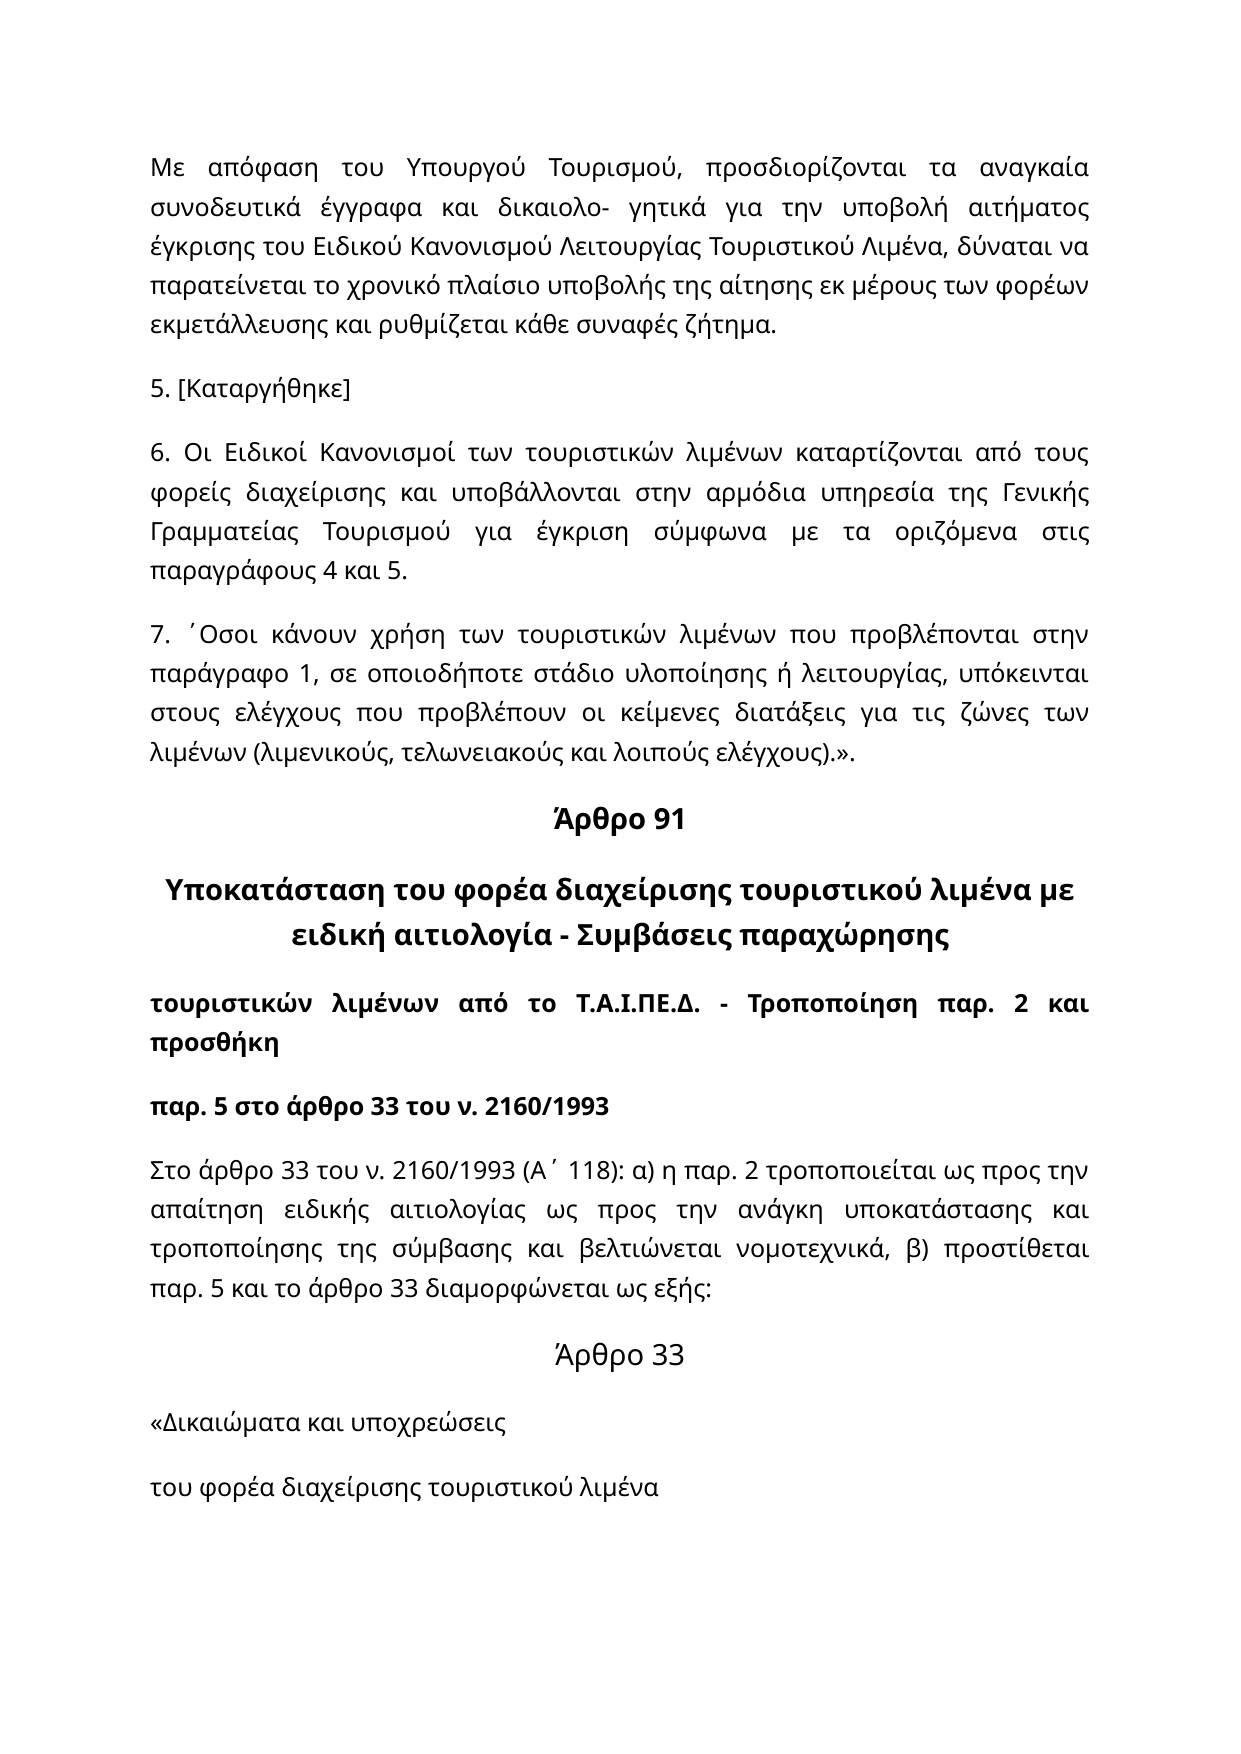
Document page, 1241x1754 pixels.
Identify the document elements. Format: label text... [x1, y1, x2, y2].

text τουριστικών λιμένων από το Τ.Α.Ι.ΠΕ.Δ. - Τροποποίηση παρ. 2 και προσθήκη [150, 985, 1090, 1058]
subtitle Άρθρο 33 [150, 1334, 1090, 1374]
text Με απόφαση του Υπουργού Τουρισμού, προσδιορίζονται τα αναγκαία συνοδευτικά έγγραφα και δικαιολο- γητικά για την υποβολή αιτήματος έγκρισης του Ειδικού Κανονισμού Λειτουργίας Τουριστικού Λιμένα, δύναται να παρατείνεται το χρονικό πλαίσιο υποβολής της αίτησης εκ μέρους των φορέων εκμετάλλευσης και ρυθμίζεται κάθε συναφές ζήτημα. [150, 150, 1090, 341]
text «Δικαιώματα και υποχρεώσεις [150, 1405, 1090, 1439]
text του φορέα διαχείρισης τουριστικού λιμένα [150, 1469, 1090, 1503]
text 7. ΄Οσοι κάνουν χρήση των τουριστικών λιμένων που προβλέπονται στην παράγραφο 1, σε οποιοδήποτε στάδιο υλοποίησης ή λειτουργίας, υπόκεινται στους ελέγχους που προβλέπουν οι κείμενες διατάξεις για τις ζώνες των λιμένων (λιμενικούς, τελωνειακούς και λοιπούς ελέγχους).». [150, 617, 1090, 768]
text 5. [Καταργήθηκε] [150, 371, 1090, 405]
text παρ. 5 στο άρθρο 33 του ν. 2160/1993 [150, 1088, 1090, 1123]
text 6. Οι Ειδικοί Κανονισμοί των τουριστικών λιμένων καταρτίζονται από τους φορείς διαχείρισης και υποβάλλονται στην αρμόδια υπηρεσία της Γενικής Γραμματείας Τουρισμού για έγκριση σύμφωνα με τα οριζόμενα στις παραγράφους 4 και 5. [150, 435, 1090, 587]
subtitle Άρθρο 91 [150, 798, 1090, 838]
text Στο άρθρο 33 του ν. 2160/1993 (Α΄ 118): α) η παρ. 2 τροποποιείται ως προς την απαίτηση ειδικής αιτιολογίας ως προς την ανάγκη υποκατάστασης και τροποποίησης της σύμβασης και βελτιώνεται νομοτεχνικά, β) προστίθεται παρ. 5 και το άρθρο 33 διαμορφώνεται ως εξής: [150, 1153, 1090, 1304]
subtitle Υποκατάσταση του φορέα διαχείρισης τουριστικού λιμένα με ειδική αιτιολογία - Συμβάσεις παραχώρησης [150, 869, 1090, 954]
